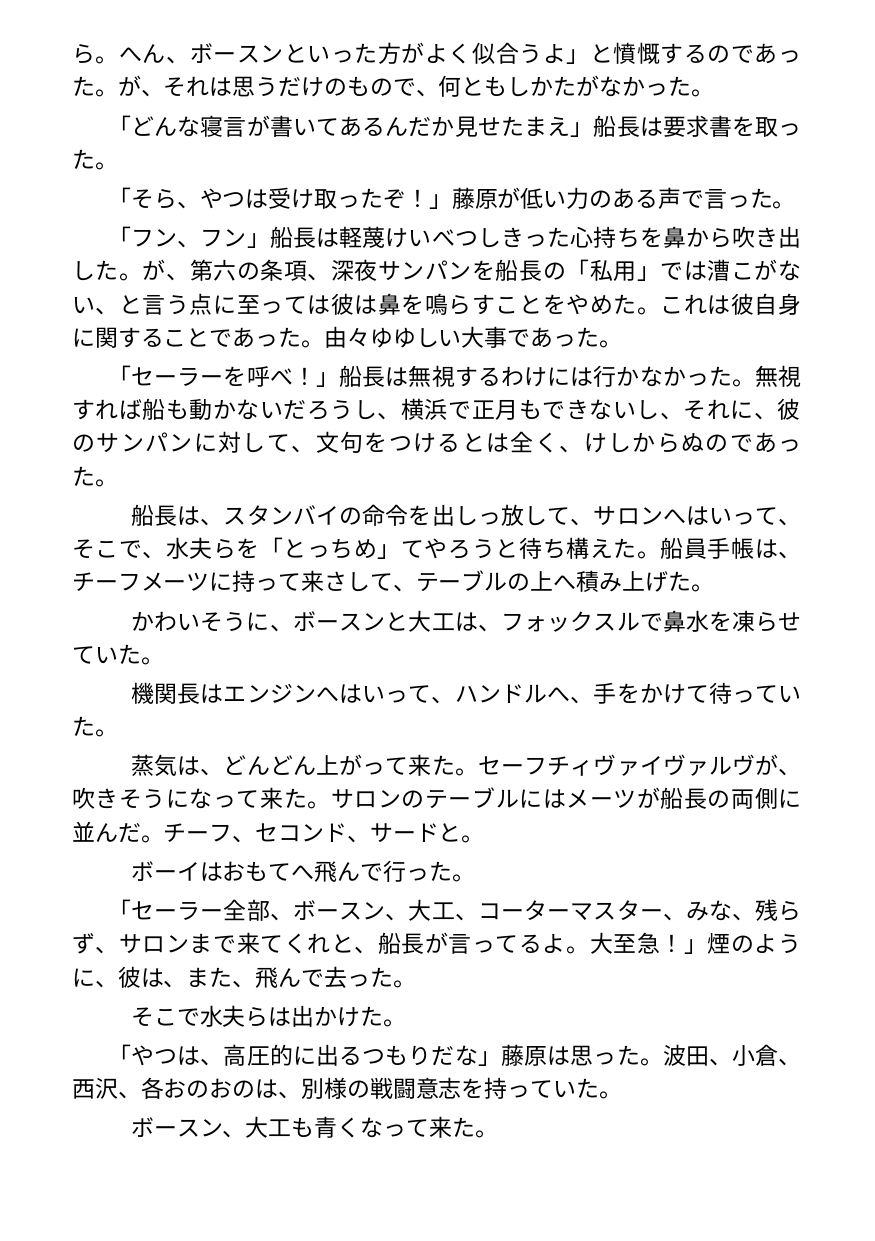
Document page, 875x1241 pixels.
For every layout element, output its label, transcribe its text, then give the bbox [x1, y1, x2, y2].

text かわいそうに、ボースンと大工は、フォックスルで鼻水を凍らせていた。 [72, 603, 802, 670]
text 「セーラーを呼べ！」船長は無視するわけには行かなかった。無視すれば船も動かないだろうし、横浜で正月もできないし、それに、彼のサンパンに対して、文句をつけるとは全く、けしからぬのであった。 [72, 359, 802, 492]
text 「やつは、高圧的に出るつもりだな」藤原は思った。波田、小倉、西沢、各おのおのは、別様の戦闘意志を持っていた。 [72, 1038, 802, 1104]
text 「フン、フン」船長は軽蔑けいべつしきった心持ちを鼻から吹き出した。が、第六の条項、深夜サンパンを船長の「私用」では漕こがない、と言う点に至っては彼は鼻を鳴らすことをやめた。これは彼自身に関することであった。由々ゆゆしい大事であった。 [72, 220, 802, 353]
text 蒸気は、どんどん上がって来た。セーフチィヴァイヴァルヴが、吹きそうになって来た。サロンのテーブルにはメーツが船長の両側に並んだ。チーフ、セコンド、サードと。 [72, 748, 802, 848]
text ボースン、大工も青くなって来た。 [72, 1110, 802, 1143]
text 船長は、スタンバイの命令を出しっ放して、サロンへはいって、そこで、水夫らを「とっちめ」てやろうと待ち構えた。船員手帳は、チーフメーツに持って来さして、テーブルの上へ積み上げた。 [72, 498, 802, 597]
text 「そら、やつは受け取ったぞ！」藤原が低い力のある声で言った。 [72, 181, 802, 214]
text 機関長はエンジンへはいって、ハンドルへ、手をかけて待っていた。 [72, 676, 802, 742]
text ら。へん、ボースンといった方がよく似合うよ」と憤慨するのであった。が、それは思うだけのもので、何ともしかたがなかった。 [72, 36, 802, 102]
text そこで水夫らは出かけた。 [72, 998, 802, 1032]
text 「どんな寝言が書いてあるんだか見せたまえ」船長は要求書を取った。 [72, 108, 802, 175]
text ボーイはおもてへ飛んで行った。 [72, 854, 802, 887]
text 「セーラー全部、ボースン、大工、コーターマスター、みな、残らず、サロンまで来てくれと、船長が言ってるよ。大至急！」煙のように、彼は、また、飛んで去った。 [72, 893, 802, 993]
